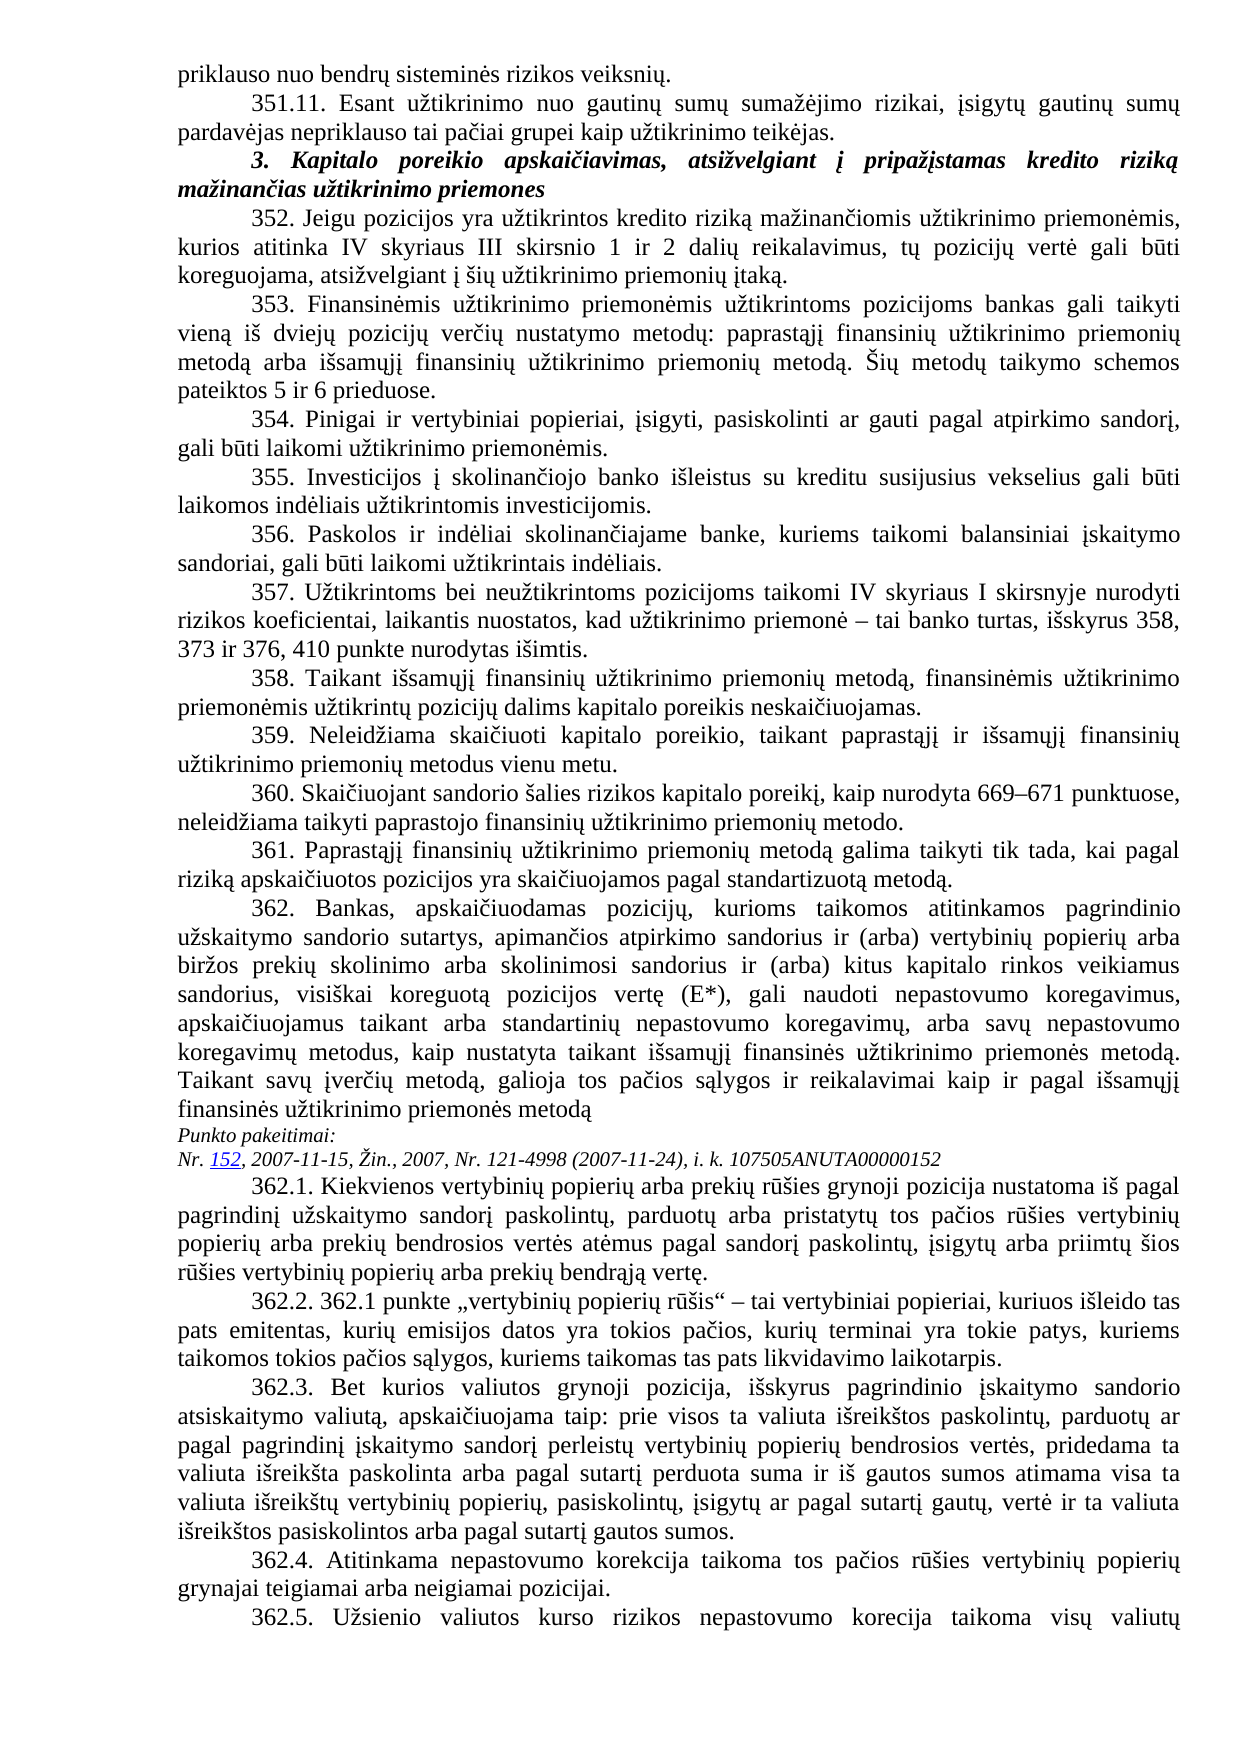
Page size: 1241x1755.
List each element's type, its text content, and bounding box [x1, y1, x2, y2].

text 360. Skaičiuojant sandorio šalies rizikos kapitalo poreikį, kaip nurodyta 669–671 punktuose, neleidžiama taikyti paprastojo finansinių užtikrinimo priemonių metodo. [177, 778, 1181, 835]
text 351.11. Esant užtikrinimo nuo gautinų sumų sumažėjimo rizikai, įsigytų gautinų sumų pardavėjas nepriklauso tai pačiai grupei kaip užtikrinimo teikėjas. [177, 88, 1181, 145]
text priklauso nuo bendrų sisteminės rizikos veiksnių. [177, 59, 1181, 88]
text 353. Finansinėmis užtikrinimo priemonėmis užtikrintoms pozicijoms bankas gali taikyti vieną iš dviejų pozicijų verčių nustatymo metodų: paprastąjį finansinių užtikrinimo priemonių metodą arba išsamųjį finansinių užtikrinimo priemonių metodą. Šių metodų taikymo schemos pateiktos 5 ir 6 prieduose. [177, 289, 1181, 404]
text Punkto pakeitimai: [177, 1123, 1181, 1147]
text 361. Paprastąjį finansinių užtikrinimo priemonių metodą galima taikyti tik tada, kai pagal riziką apskaičiuotos pozicijos yra skaičiuojamos pagal standartizuotą metodą. [177, 835, 1181, 893]
text 362.1. Kiekvienos vertybinių popierių arba prekių rūšies grynoji pozicija nustatoma iš pagal pagrindinį užskaitymo sandorį paskolintų, parduotų arba pristatytų tos pačios rūšies vertybinių popierių arba prekių bendrosios vertės atėmus pagal sandorį paskolintų, įsigytų arba priimtų šios rūšies vertybinių popierių arba prekių bendrąją vertę. [177, 1171, 1181, 1286]
text Nr. 152, 2007-11-15, Žin., 2007, Nr. 121-4998 (2007-11-24), i. k. 107505ANUTA00000152 [177, 1147, 1181, 1171]
text 3. Kapitalo poreikio apskaičiavimas, atsižvelgiant į pripažįstamas kredito riziką mažinančias užtikrinimo priemones [177, 145, 1181, 203]
text 358. Taikant išsamųjį finansinių užtikrinimo priemonių metodą, finansinėmis užtikrinimo priemonėmis užtikrintų pozicijų dalims kapitalo poreikis neskaičiuojamas. [177, 663, 1181, 720]
text 352. Jeigu pozicijos yra užtikrintos kredito riziką mažinančiomis užtikrinimo priemonėmis, kurios atitinka IV skyriaus III skirsnio 1 ir 2 dalių reikalavimus, tų pozicijų vertė gali būti koreguojama, atsižvelgiant į šių užtikrinimo priemonių įtaką. [177, 203, 1181, 289]
text 362.2. 362.1 punkte „vertybinių popierių rūšis“ – tai vertybiniai popieriai, kuriuos išleido tas pats emitentas, kurių emisijos datos yra tokios pačios, kurių terminai yra tokie patys, kuriems taikomos tokios pačios sąlygos, kuriems taikomas tas pats likvidavimo laikotarpis. [177, 1286, 1181, 1372]
text 356. Paskolos ir indėliai skolinančiajame banke, kuriems taikomi balansiniai įskaitymo sandoriai, gali būti laikomi užtikrintais indėliais. [177, 519, 1181, 577]
text 357. Užtikrintoms bei neužtikrintoms pozicijoms taikomi IV skyriaus I skirsnyje nurodyti rizikos koeficientai, laikantis nuostatos, kad užtikrinimo priemonė – tai banko turtas, išskyrus 358, 373 ir 376, 410 punkte nurodytas išimtis. [177, 577, 1181, 663]
text 359. Neleidžiama skaičiuoti kapitalo poreikio, taikant paprastąjį ir išsamųjį finansinių užtikrinimo priemonių metodus vienu metu. [177, 720, 1181, 778]
text 355. Investicijos į skolinančiojo banko išleistus su kreditu susijusius vekselius gali būti laikomos indėliais užtikrintomis investicijomis. [177, 462, 1181, 519]
text 362.3. Bet kurios valiutos grynoji pozicija, išskyrus pagrindinio įskaitymo sandorio atsiskaitymo valiutą, apskaičiuojama taip: prie visos ta valiuta išreikštos paskolintų, parduotų ar pagal pagrindinį įskaitymo sandorį perleistų vertybinių popierių bendrosios vertės, pridedama ta valiuta išreikšta paskolinta arba pagal sutartį perduota suma ir iš gautos sumos atimama visa ta valiuta išreikštų vertybinių popierių, pasiskolintų, įsigytų ar pagal sutartį gautų, vertė ir ta valiuta išreikštos pasiskolintos arba pagal sutartį gautos sumos. [177, 1372, 1181, 1545]
text 362.4. Atitinkama nepastovumo korekcija taikoma tos pačios rūšies vertybinių popierių grynajai teigiamai arba neigiamai pozicijai. [177, 1545, 1181, 1602]
text 354. Pinigai ir vertybiniai popieriai, įsigyti, pasiskolinti ar gauti pagal atpirkimo sandorį, gali būti laikomi užtikrinimo priemonėmis. [177, 404, 1181, 462]
text 362. Bankas, apskaičiuodamas pozicijų, kurioms taikomos atitinkamos pagrindinio užskaitymo sandorio sutartys, apimančios atpirkimo sandorius ir (arba) vertybinių popierių arba biržos prekių skolinimo arba skolinimosi sandorius ir (arba) kitus kapitalo rinkos veikiamus sandorius, visiškai koreguotą pozicijos vertę (E*), gali naudoti nepastovumo koregavimus, apskaičiuojamus taikant arba standartinių nepastovumo koregavimų, arba savų nepastovumo koregavimų metodus, kaip nustatyta taikant išsamųjį finansinės užtikrinimo priemonės metodą. Taikant savų įverčių metodą, galioja tos pačios sąlygos ir reikalavimai kaip ir pagal išsamųjį finansinės užtikrinimo priemonės metodą [177, 893, 1181, 1123]
text 362.5. Užsienio valiutos kurso rizikos nepastovumo korecija taikoma visų valiutų [177, 1602, 1181, 1631]
